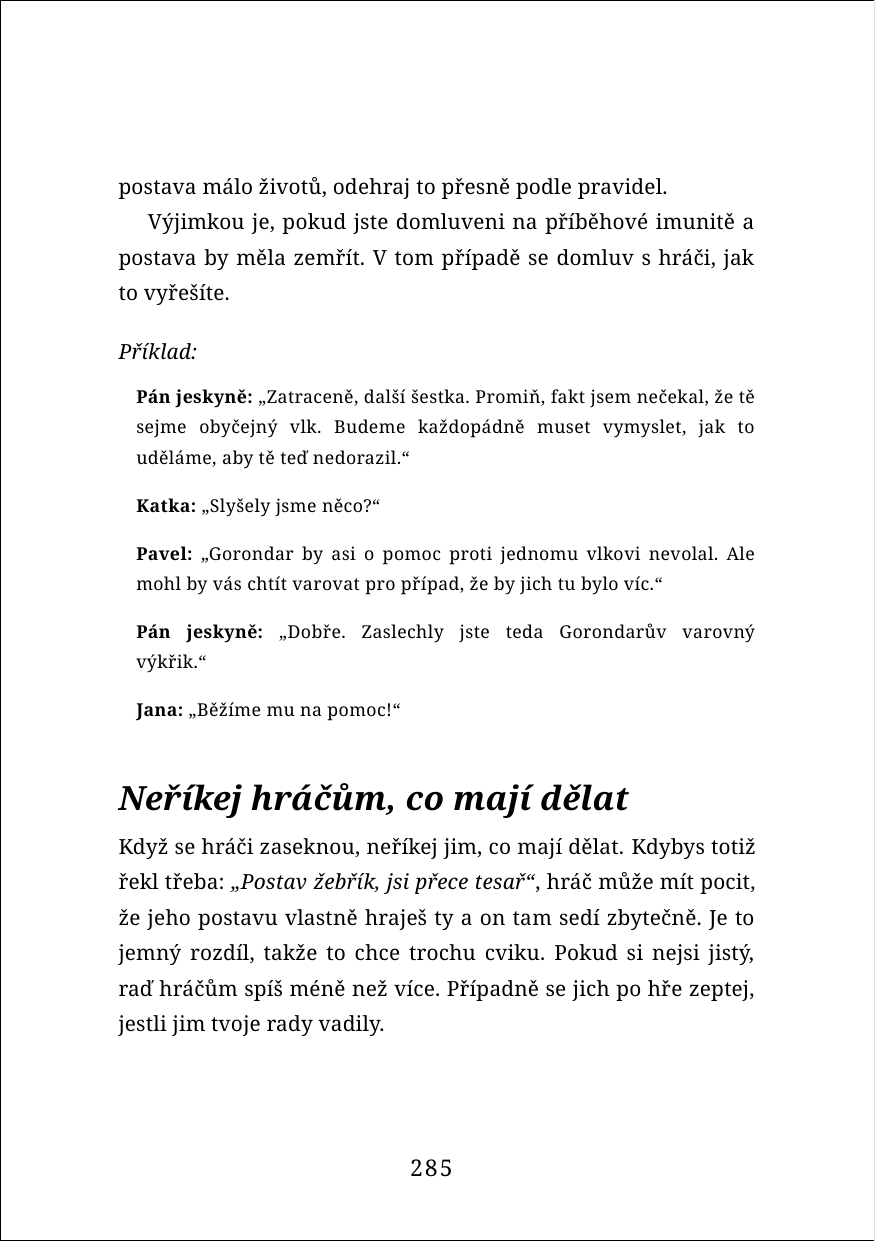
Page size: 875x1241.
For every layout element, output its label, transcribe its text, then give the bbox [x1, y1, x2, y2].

text postava málo životů, odehraj to přesně podle pravidel. Výjimkou je, pokud jste domluveni na příběhové imunitě a postava by měla zemřít. V tom případě se domluv s hráči, jak to vyřešíte. [118, 172, 756, 307]
text Když se hráči zaseknou, neříkej jim, co mají dělat. Kdybys totiž řekl třeba: „Postav žebřík, jsi přece tesař“, hráč může mít pocit, že jeho postavu vlastně hraješ ty a on tam sedí zbytečně. Je to jemný rozdíl, takže to chce trochu cviku. Pokud si nejsi jistý, raď hráčům spíš méně než více. Případně se jich po hře zeptej, jestli jim tvoje rady vadily. [118, 832, 756, 1038]
text Pán jeskyně: „Dobře. Zaslechly jste teda Gorondarův varovný výkřik.“ [136, 619, 756, 673]
text Pán jeskyně: „Zatraceně, další šestka. Promiň, fakt jsem nečekal, že tě sejme obyčejný vlk. Budeme každopádně muset vymyslet, jak to uděláme, aby tě teď nedorazil.“ [136, 385, 756, 469]
text Jana: „Běžíme mu na pomoc!“ [136, 697, 756, 721]
text Příklad: [118, 337, 756, 366]
text Katka: „Slyšely jsme něco?“ [136, 493, 756, 517]
text Pavel: „Gorondar by asi o pomoc proti jednomu vlkovi nevolal. Ale mohl by vás chtít varovat pro případ, že by jich tu bylo víc.“ [136, 541, 756, 595]
subtitle Neříkej hráčům, co mají dělat [118, 775, 756, 820]
